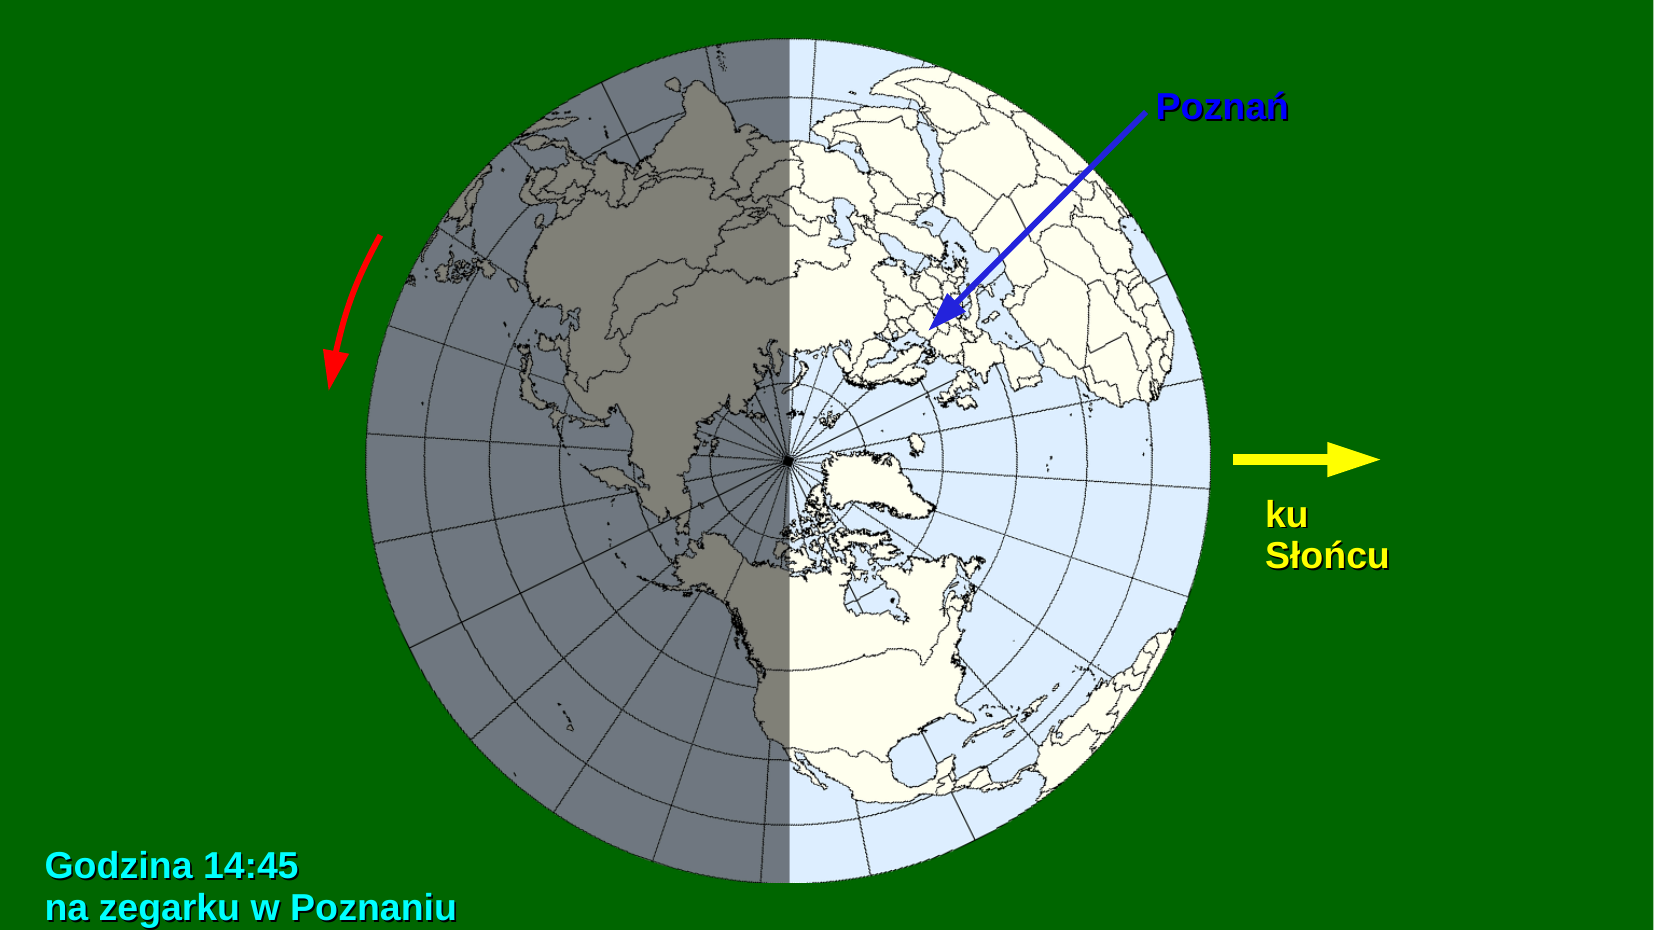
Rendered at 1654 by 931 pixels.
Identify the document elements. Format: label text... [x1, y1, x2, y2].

text_box Poznań [1140, 78, 1304, 135]
text_box Godzina 14:45 na zegarku w Poznaniu [29, 837, 473, 931]
text_box ku Słońcu [1250, 485, 1406, 585]
picture [365, 37, 1211, 883]
